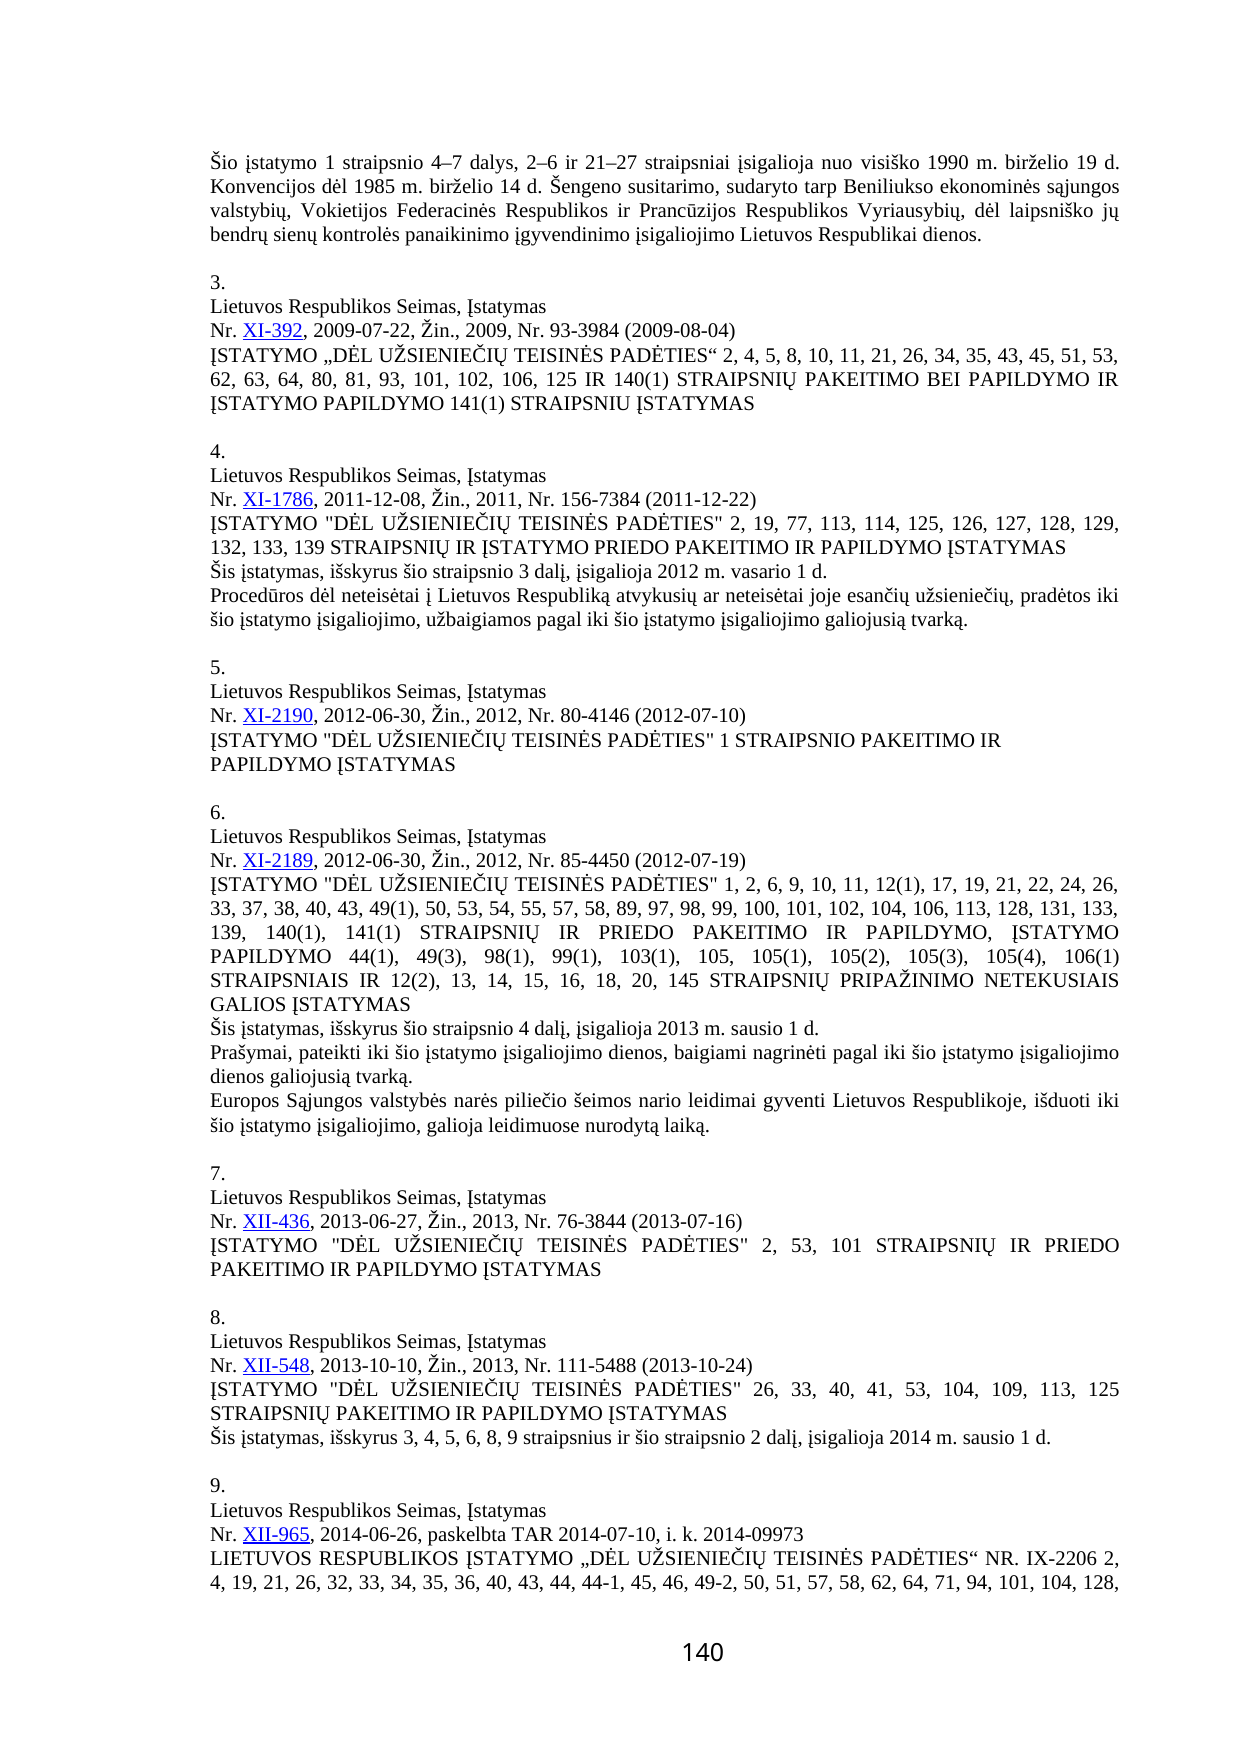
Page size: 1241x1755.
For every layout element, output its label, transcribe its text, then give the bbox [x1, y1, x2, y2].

text ĮSTATYMO "DĖL UŽSIENIEČIŲ TEISINĖS PADĖTIES" 1, 2, 6, 9, 10, 11, 12(1), 17, 19, 21, 22, 24, 26, 33, 37, 38, 40, 43, 49(1), 50, 53, 54, 55, 57, 58, 89, 97, 98, 99, 100, 101, 102, 104, 106, 113, 128, 131, 133, 139, 140(1), 141(1) STRAIPSNIŲ IR PRIEDO PAKEITIMO IR PAPILDYMO, ĮSTATYMO PAPILDYMO 44(1), 49(3), 98(1), 99(1), 103(1), 105, 105(1), 105(2), 105(3), 105(4), 106(1) STRAIPSNIAIS IR 12(2), 13, 14, 15, 16, 18, 20, 145 STRAIPSNIŲ PRIPAŽINIMO NETEKUSIAIS GALIOS ĮSTATYMAS [210, 872, 1120, 1016]
text Procedūros dėl neteisėtai į Lietuvos Respubliką atvykusių ar neteisėtai joje esančių užsieniečių, pradėtos iki šio įstatymo įsigaliojimo, užbaigiamos pagal iki šio įstatymo įsigaliojimo galiojusią tvarką. [210, 583, 1120, 631]
text Šis įstatymas, išskyrus šio straipsnio 4 dalį, įsigalioja 2013 m. sausio 1 d. [210, 1016, 1120, 1040]
text 7. [210, 1161, 1120, 1185]
text Nr. XII-965, 2014-06-26, paskelbta TAR 2014-07-10, i. k. 2014-09973 [210, 1522, 1120, 1546]
text 9. [210, 1473, 1120, 1497]
text 3. [210, 270, 1120, 294]
text 6. [210, 800, 1120, 824]
text Šis įstatymas, išskyrus šio straipsnio 3 dalį, įsigalioja 2012 m. vasario 1 d. [210, 559, 1120, 583]
text Lietuvos Respublikos Seimas, Įstatymas [210, 824, 1120, 848]
text Nr. XI-2189, 2012-06-30, Žin., 2012, Nr. 85-4450 (2012-07-19) [210, 848, 1120, 872]
text Lietuvos Respublikos Seimas, Įstatymas [210, 463, 1120, 487]
text Lietuvos Respublikos Seimas, Įstatymas [210, 294, 1120, 318]
text Lietuvos Respublikos Seimas, Įstatymas [210, 679, 1120, 703]
text Nr. XI-2190, 2012-06-30, Žin., 2012, Nr. 80-4146 (2012-07-10) [210, 703, 1120, 727]
text 8. [210, 1305, 1120, 1329]
text ĮSTATYMO "DĖL UŽSIENIEČIŲ TEISINĖS PADĖTIES" 1 STRAIPSNIO PAKEITIMO IR PAPILDYMO ĮSTATYMAS [210, 727, 1120, 776]
text 4. [210, 439, 1120, 463]
text Nr. XI-1786, 2011-12-08, Žin., 2011, Nr. 156-7384 (2011-12-22) [210, 487, 1120, 511]
text Europos Sąjungos valstybės narės piliečio šeimos nario leidimai gyventi Lietuvos Respublikoje, išduoti iki šio įstatymo įsigaliojimo, galioja leidimuose nurodytą laiką. [210, 1088, 1120, 1137]
text 5. [210, 655, 1120, 679]
text Lietuvos Respublikos Seimas, Įstatymas [210, 1329, 1120, 1353]
text Nr. XI-392, 2009-07-22, Žin., 2009, Nr. 93-3984 (2009-08-04) [210, 318, 1120, 342]
text ĮSTATYMO "DĖL UŽSIENIEČIŲ TEISINĖS PADĖTIES" 2, 19, 77, 113, 114, 125, 126, 127, 128, 129, 132, 133, 139 STRAIPSNIŲ IR ĮSTATYMO PRIEDO PAKEITIMO IR PAPILDYMO ĮSTATYMAS [210, 511, 1120, 559]
text LIETUVOS RESPUBLIKOS ĮSTATYMO „DĖL UŽSIENIEČIŲ TEISINĖS PADĖTIES“ NR. IX-2206 2, 4, 19, 21, 26, 32, 33, 34, 35, 36, 40, 43, 44, 44-1, 45, 46, 49-2, 50, 51, 57, 58, 62, 64, 71, 94, 101, 104, 128, [210, 1546, 1120, 1594]
text ĮSTATYMO "DĖL UŽSIENIEČIŲ TEISINĖS PADĖTIES" 2, 53, 101 STRAIPSNIŲ IR PRIEDO PAKEITIMO IR PAPILDYMO ĮSTATYMAS [210, 1233, 1120, 1281]
text Šis įstatymas, išskyrus 3, 4, 5, 6, 8, 9 straipsnius ir šio straipsnio 2 dalį, įsigalioja 2014 m. sausio 1 d. [210, 1425, 1120, 1449]
text ĮSTATYMO "DĖL UŽSIENIEČIŲ TEISINĖS PADĖTIES" 26, 33, 40, 41, 53, 104, 109, 113, 125 STRAIPSNIŲ PAKEITIMO IR PAPILDYMO ĮSTATYMAS [210, 1377, 1120, 1425]
text Prašymai, pateikti iki šio įstatymo įsigaliojimo dienos, baigiami nagrinėti pagal iki šio įstatymo įsigaliojimo dienos galiojusią tvarką. [210, 1040, 1120, 1088]
text Šio įstatymo 1 straipsnio 4–7 dalys, 2–6 ir 21–27 straipsniai įsigalioja nuo visiško 1990 m. birželio 19 d. Konvencijos dėl 1985 m. birželio 14 d. Šengeno susitarimo, sudaryto tarp Beniliukso ekonominės sąjungos valstybių, Vokietijos Federacinės Respublikos ir Prancūzijos Respublikos Vyriausybių, dėl laipsniško jų bendrų sienų kontrolės panaikinimo įgyvendinimo įsigaliojimo Lietuvos Respublikai dienos. [210, 150, 1120, 246]
text Lietuvos Respublikos Seimas, Įstatymas [210, 1497, 1120, 1522]
text Nr. XII-548, 2013-10-10, Žin., 2013, Nr. 111-5488 (2013-10-24) [210, 1353, 1120, 1377]
text Lietuvos Respublikos Seimas, Įstatymas [210, 1185, 1120, 1209]
text Nr. XII-436, 2013-06-27, Žin., 2013, Nr. 76-3844 (2013-07-16) [210, 1209, 1120, 1233]
text ĮSTATYMO „DĖL UŽSIENIEČIŲ TEISINĖS PADĖTIES“ 2, 4, 5, 8, 10, 11, 21, 26, 34, 35, 43, 45, 51, 53, 62, 63, 64, 80, 81, 93, 101, 102, 106, 125 IR 140(1) STRAIPSNIŲ PAKEITIMO BEI PAPILDYMO IR ĮSTATYMO PAPILDYMO 141(1) STRAIPSNIU ĮSTATYMAS [210, 342, 1120, 415]
